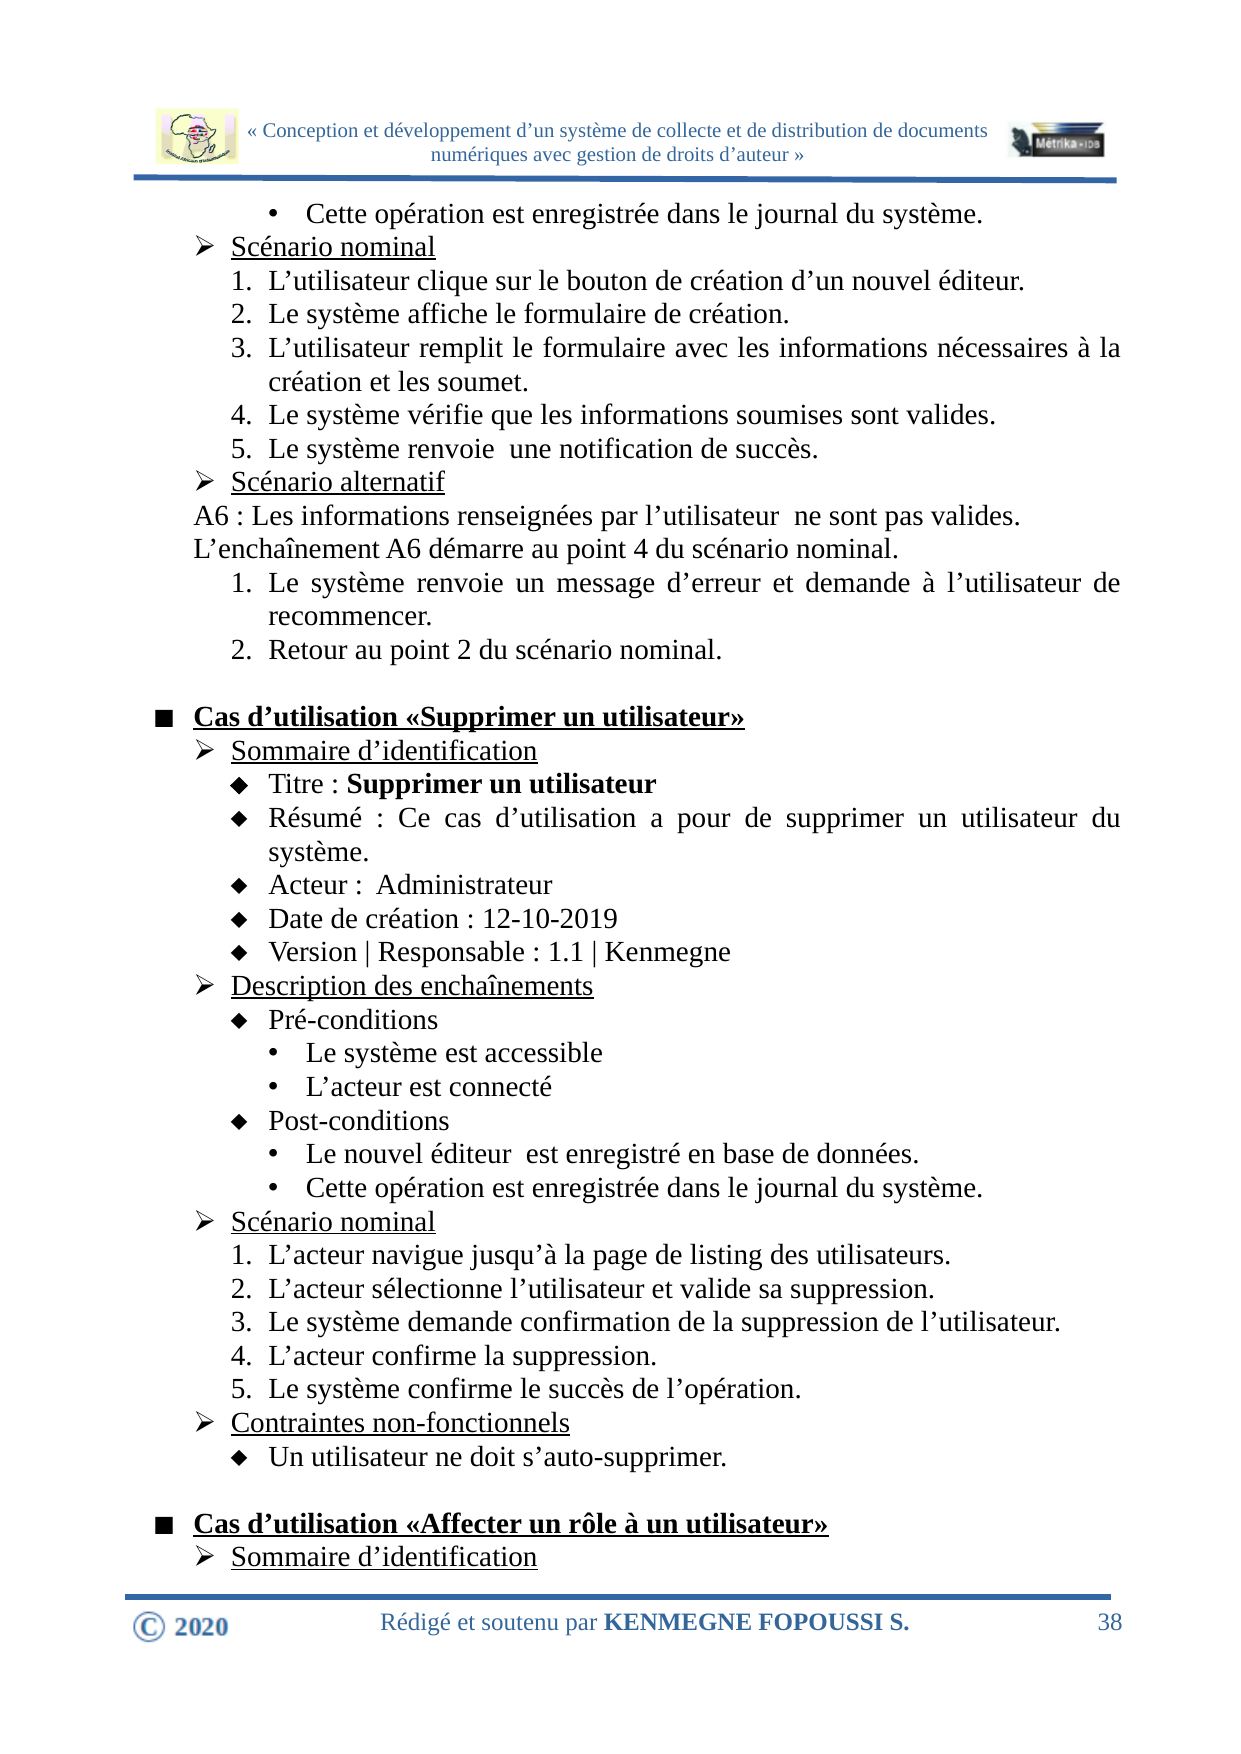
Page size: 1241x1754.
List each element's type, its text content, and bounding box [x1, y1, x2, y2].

list L’acteur confirme la suppression. [231, 1338, 1122, 1372]
list Post-conditions [231, 1103, 1122, 1136]
text L’enchaînement A6 démarre au point 4 du scénario nominal. [118, 531, 1122, 565]
list Description des enchaînements [193, 968, 1122, 1002]
list Retour au point 2 du scénario nominal. [231, 632, 1122, 666]
list Le système confirme le succès de l’opération. [231, 1372, 1122, 1405]
list Résumé : Ce cas d’utilisation a pour de supprimer un utilisateur du système. [231, 800, 1122, 867]
list Contraintes non-fonctionnels [193, 1405, 1122, 1439]
list Version | Responsable : 1.1 | Kenmegne [231, 934, 1122, 968]
picture [126, 1604, 231, 1647]
list L’utilisateur clique sur le bouton de création d’un nouvel éditeur. [231, 263, 1122, 297]
list Scénario nominal [193, 1204, 1122, 1237]
list Le système vérifie que les informations soumises sont valides. [231, 397, 1122, 431]
list L’acteur sélectionne l’utilisateur et valide sa suppression. [231, 1271, 1122, 1304]
list L’acteur navigue jusqu’à la page de listing des utilisateurs. [231, 1237, 1122, 1271]
text A6 : Les informations renseignées par l’utilisateur ne sont pas valides. [118, 498, 1122, 531]
list Le nouvel éditeur est enregistré en base de données. [268, 1136, 1122, 1170]
list Cette opération est enregistrée dans le journal du système. [268, 196, 1122, 229]
list Sommaire d’identification [193, 1539, 1122, 1573]
list Date de création : 12-10-2019 [231, 901, 1122, 934]
list Le système demande confirmation de la suppression de l’utilisateur. [231, 1304, 1122, 1338]
list Le système renvoie un message d’erreur et demande à l’utilisateur de recommencer. [231, 565, 1122, 632]
list Scénario alternatif [193, 464, 1122, 498]
list Acteur : Administrateur [231, 867, 1122, 901]
picture [154, 107, 241, 166]
list Scénario nominal [193, 229, 1122, 263]
list Cas d’utilisation «Supprimer un utilisateur» [156, 699, 1122, 733]
list Pré-conditions [231, 1002, 1122, 1036]
picture [1003, 116, 1109, 160]
list L’utilisateur remplit le formulaire avec les informations nécessaires à la création et les soumet. [231, 330, 1122, 397]
list Le système affiche le formulaire de création. [231, 297, 1122, 330]
list L’acteur est connecté [268, 1069, 1122, 1103]
list Un utilisateur ne doit s’auto-supprimer. [231, 1439, 1122, 1472]
list Le système renvoie une notification de succès. [231, 431, 1122, 464]
list Cette opération est enregistrée dans le journal du système. [268, 1170, 1122, 1204]
list Cas d’utilisation «Affecter un rôle à un utilisateur» [156, 1506, 1122, 1539]
list Le système est accessible [268, 1036, 1122, 1069]
list Titre : Supprimer un utilisateur [231, 766, 1122, 800]
list Sommaire d’identification [193, 733, 1122, 766]
